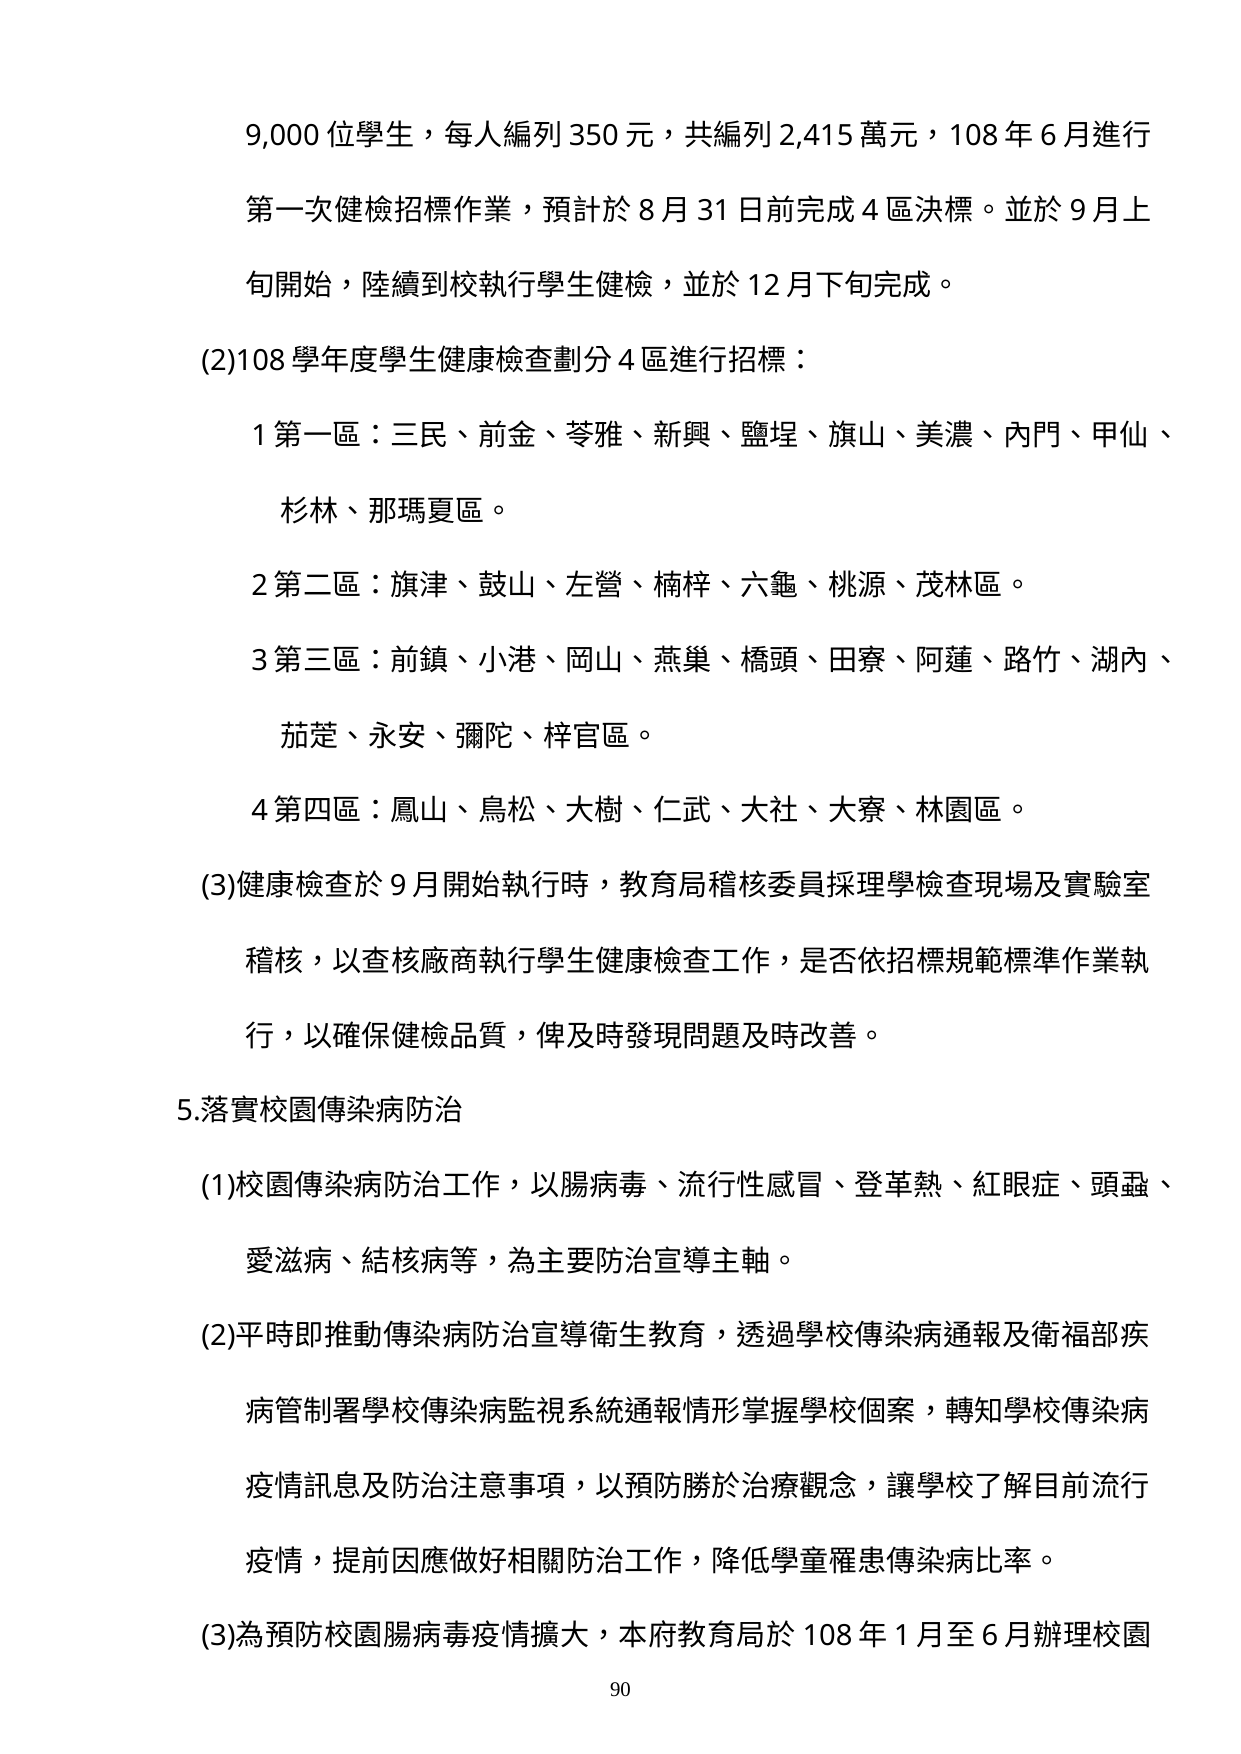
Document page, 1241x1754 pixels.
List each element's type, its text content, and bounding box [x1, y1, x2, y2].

text 9,000位學生，每人編列350元，共編列2,415萬元，108年6月進行第一次健檢招標作業，預計於8月31日前完成4區決標。並於9月上旬開始，陸續到校執行學生健檢，並於12月下旬完成。 [201, 89, 1152, 314]
text (3)健康檢查於9月開始執行時，教育局稽核委員採理學檢查現場及實驗室稽核，以查核廠商執行學生健康檢查工作，是否依招標規範標準作業執行，以確保健檢品質，俾及時發現問題及時改善。 [201, 839, 1152, 1064]
text (1)校園傳染病防治工作，以腸病毒、流行性感冒、登革熱、紅眼症、頭蝨、愛滋病、結核病等，為主要防治宣導主軸。 [201, 1139, 1152, 1289]
text (2)平時即推動傳染病防治宣導衛生教育，透過學校傳染病通報及衛福部疾病管制署學校傳染病監視系統通報情形掌握學校個案，轉知學校傳染病疫情訊息及防治注意事項，以預防勝於治療觀念，讓學校了解目前流行疫情，提前因應做好相關防治工作，降低學童罹患傳染病比率。 [201, 1289, 1152, 1589]
text (2)108學年度學生健康檢查劃分4區進行招標： [201, 314, 1152, 389]
text 3第三區：前鎮、小港、岡山、燕巢、橋頭、田寮、阿蓮、路竹、湖內、茄萣、永安、彌陀、梓官區。 [251, 614, 1152, 764]
text 5.落實校園傳染病防治 [176, 1064, 1152, 1139]
text 4第四區：鳳山、鳥松、大樹、仁武、大社、大寮、林園區。 [251, 764, 1152, 839]
text 2第二區：旗津、鼓山、左營、楠梓、六龜、桃源、茂林區。 [251, 539, 1152, 614]
text 1第一區：三民、前金、苓雅、新興、鹽埕、旗山、美濃、內門、甲仙、杉林、那瑪夏區。 [251, 389, 1152, 539]
text (3)為預防校園腸病毒疫情擴大，本府教育局於108年1月至6月辦理校園 [201, 1589, 1152, 1664]
